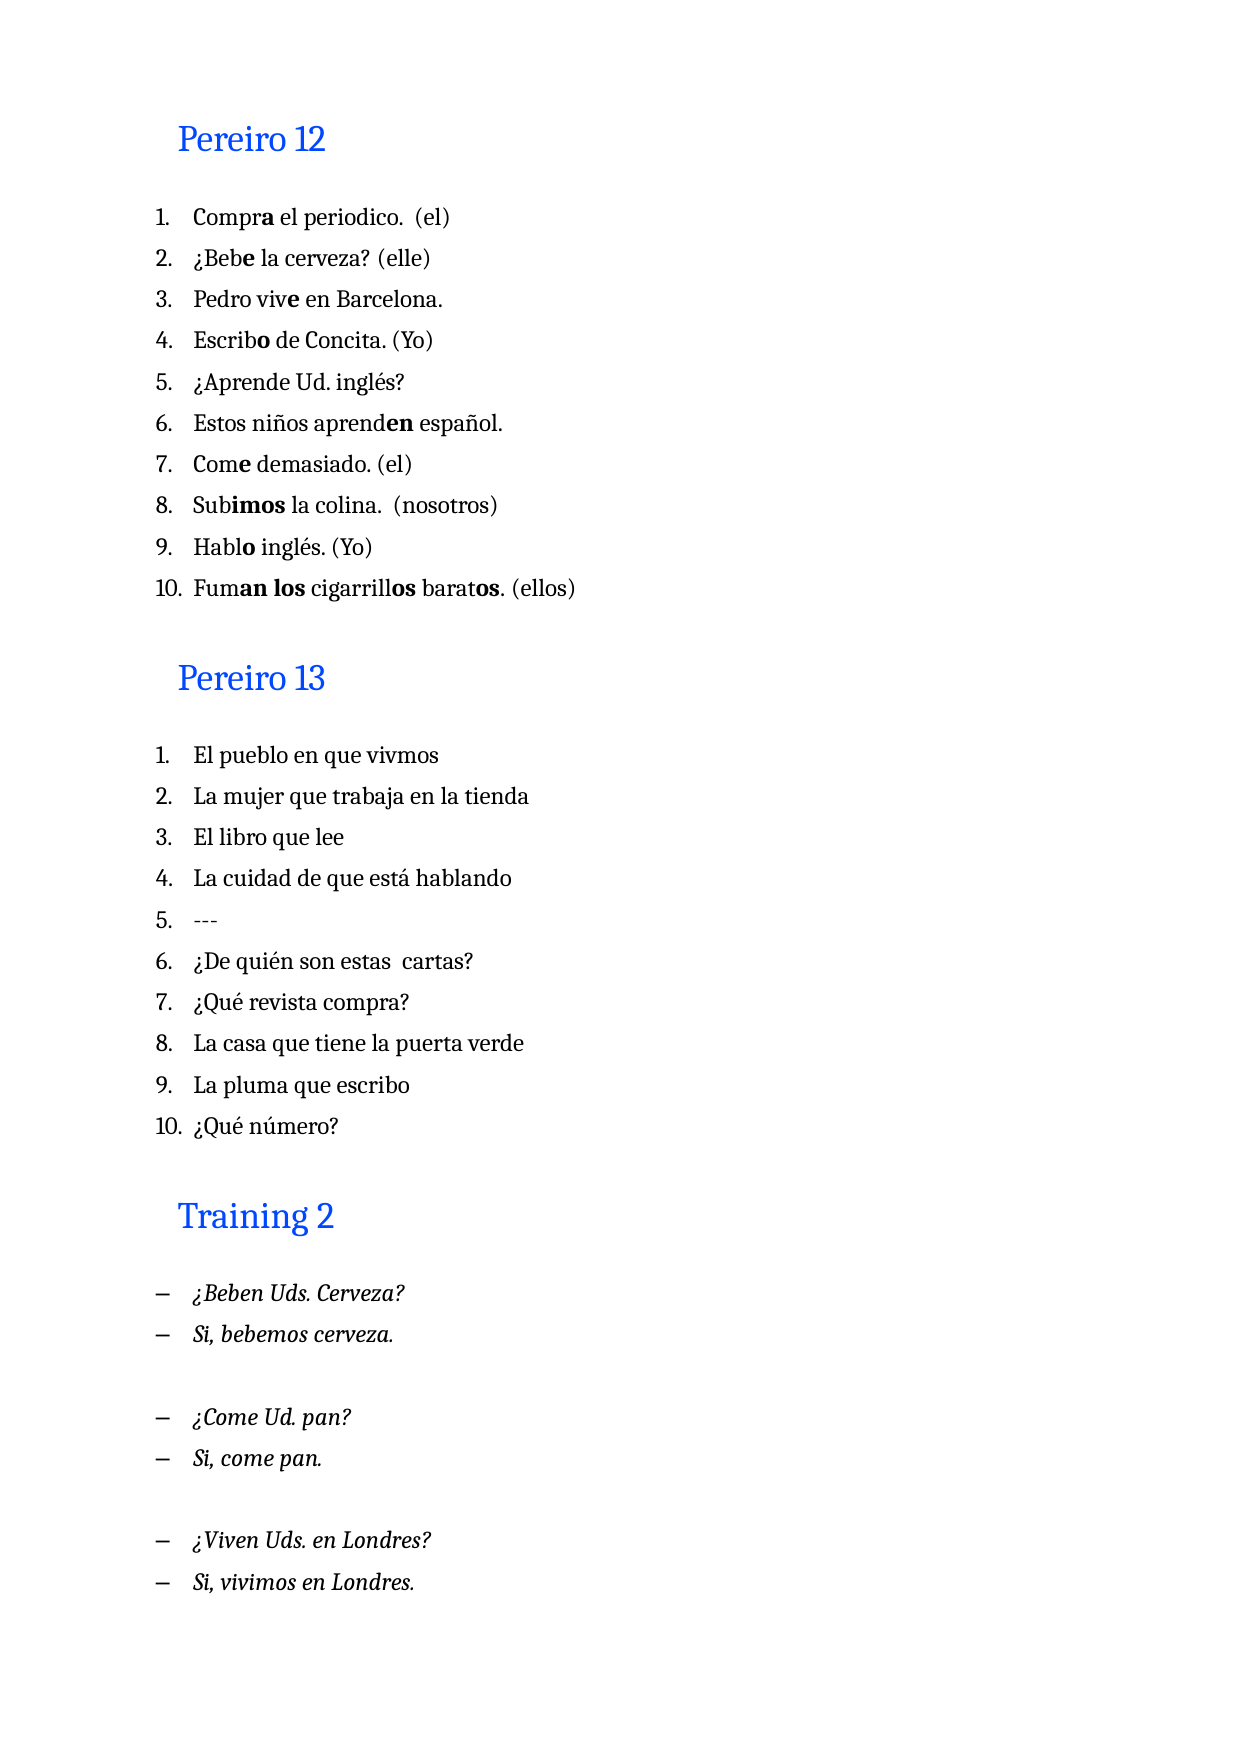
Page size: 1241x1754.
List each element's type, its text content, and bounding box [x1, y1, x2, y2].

list ¿De quién son estas cartas? [156, 947, 1122, 976]
list La mujer que trabaja en la tienda [156, 782, 1122, 811]
list La pluma que escribo [156, 1071, 1122, 1099]
list Pedro vive en Barcelona. [156, 285, 1122, 314]
list ¿Beben Uds. Cerveza? [156, 1279, 1122, 1307]
text Pereiro 13 [177, 656, 1122, 699]
list Si, bebemos cerveza. [156, 1320, 1122, 1349]
list Subimos la colina. (nosotros) [156, 491, 1122, 520]
list La cuidad de que está hablando [156, 864, 1122, 893]
list Compra el periodico. (el) [156, 202, 1122, 231]
list ¿Aprende Ud. inglés? [156, 367, 1122, 396]
list Hablo inglés. (Yo) [156, 532, 1122, 561]
list El libro que lee [156, 823, 1122, 852]
list ¿Viven Uds. en Londres? [156, 1526, 1122, 1555]
list --- [156, 906, 1122, 934]
list ¿Come Ud. pan? [156, 1402, 1122, 1431]
list Escribo de Concita. (Yo) [156, 326, 1122, 355]
list Come demasiado. (el) [156, 450, 1122, 479]
text Pereiro 12 [177, 118, 1122, 161]
list El pueblo en que vivmos [156, 741, 1122, 769]
list La casa que tiene la puerta verde [156, 1029, 1122, 1058]
list ¿Bebe la cerveza? (elle) [156, 244, 1122, 272]
text Training 2 [177, 1194, 1122, 1237]
list Estos niños aprenden español. [156, 409, 1122, 437]
list ¿Qué número? [156, 1112, 1122, 1141]
list ¿Qué revista compra? [156, 988, 1122, 1017]
list Fuman los cigarrillos baratos. (ellos) [156, 574, 1122, 602]
list Si, come pan. [156, 1444, 1122, 1472]
list Si, vivimos en Londres. [156, 1567, 1122, 1596]
